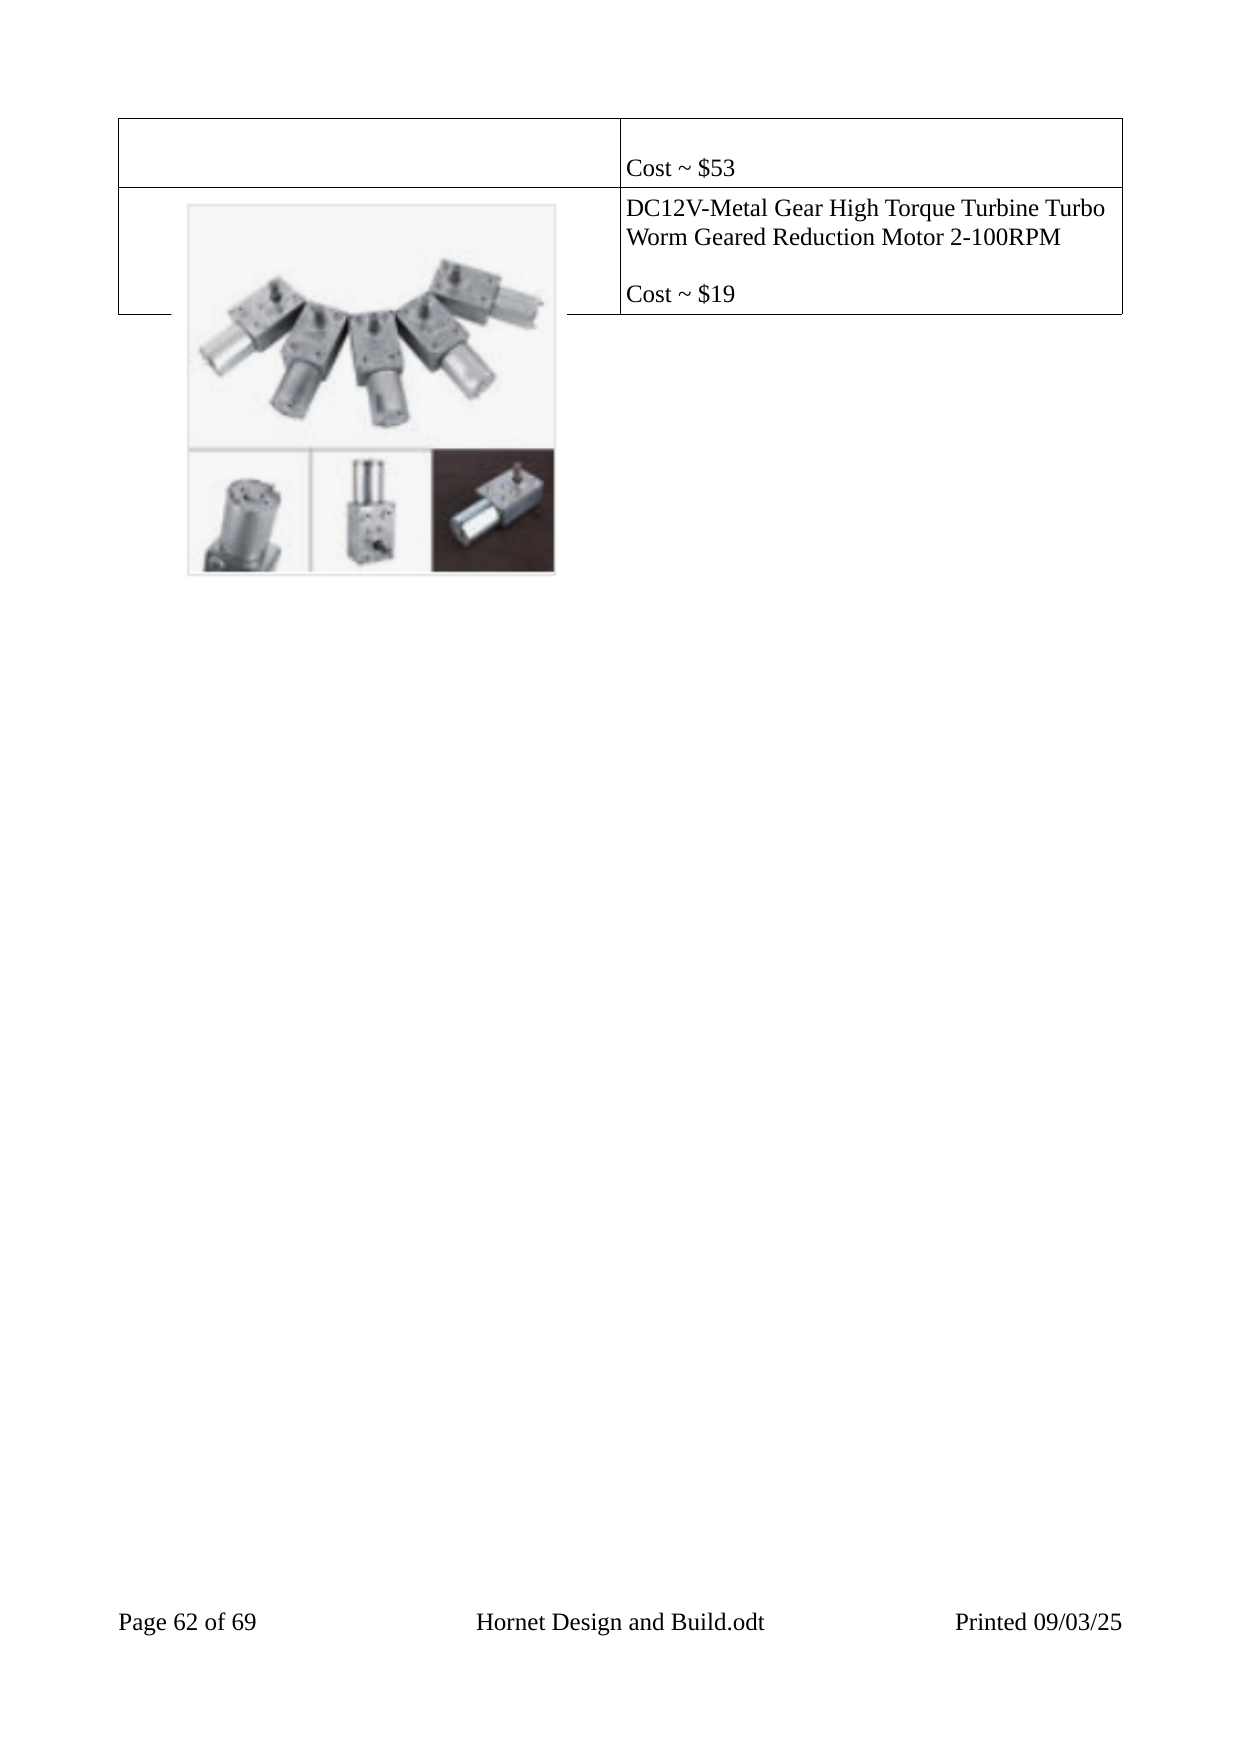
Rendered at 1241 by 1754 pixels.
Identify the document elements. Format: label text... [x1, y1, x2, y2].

table_cell DC12V-Metal Gear High Torque Turbine Turbo Worm Geared Reduction Motor 2-100RPM Cost ~ $19 [621, 188, 1122, 314]
table_cell [119, 119, 620, 187]
table_cell Cost ~ $53 [621, 119, 1122, 187]
picture [171, 193, 567, 587]
table_cell [119, 188, 620, 314]
